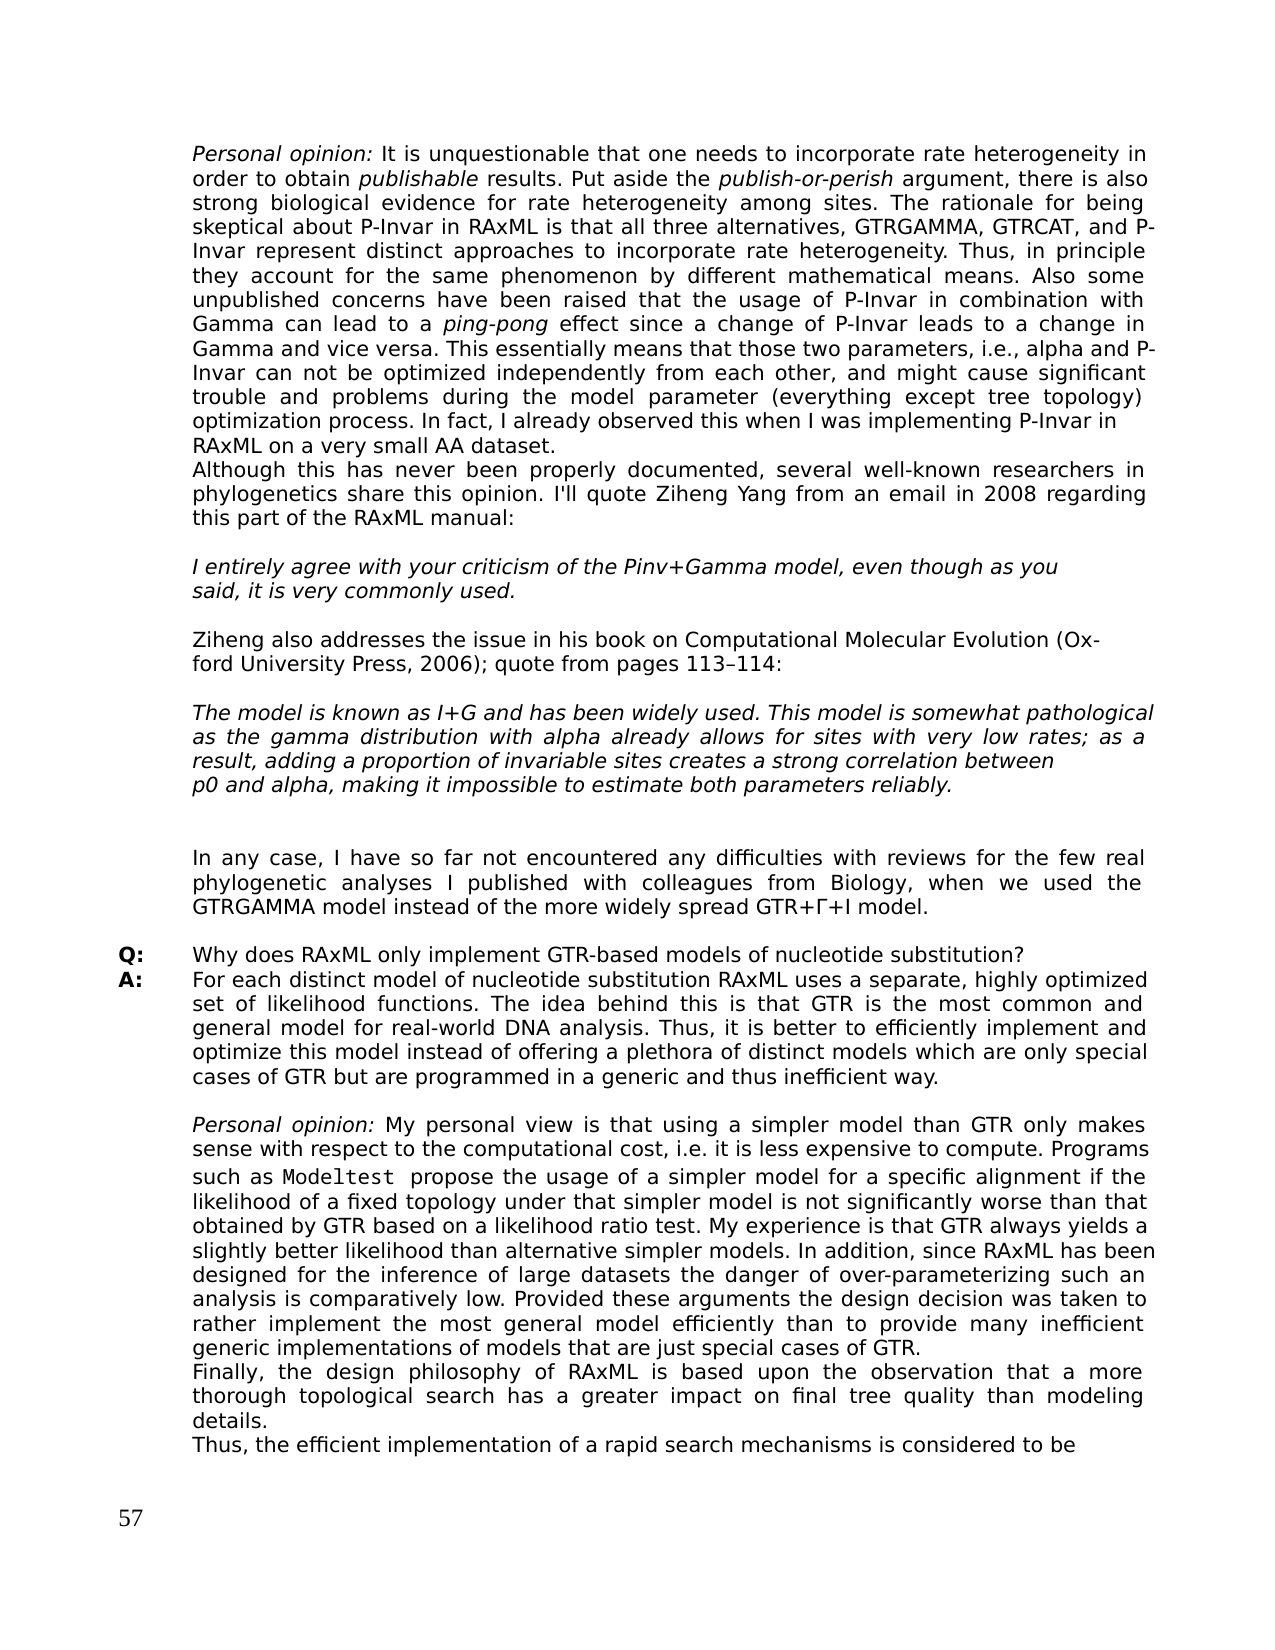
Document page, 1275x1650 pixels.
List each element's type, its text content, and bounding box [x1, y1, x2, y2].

text ford University Press, 2006); quote from pages 113–114: [118, 652, 1157, 676]
text Personal opinion: It is unquestionable that one needs to incorporate rate heterogeneity in order to obtain publishable results. Put aside the publish-or-perish argument, there is also strong biological evidence for rate heterogeneity among sites. The rationale for being skeptical about P-Invar in RAxML is that all three alternatives, GTRGAMMA, GTRCAT, and P- Invar represent distinct approaches to incorporate rate heterogeneity. Thus, in principle they account for the same phenomenon by different mathematical means. Also some unpublished concerns have been raised that the usage of P-Invar in combination with Gamma can lead to a ping-pong effect since a change of P-Invar leads to a change in Gamma and vice versa. This essentially means that those two parameters, i.e., alpha and P- Invar can not be optimized independently from each other, and might cause significant trouble and problems during the model parameter (everything except tree topology) optimization process. In fact, I already observed this when I was implementing P-Invar in [118, 142, 1157, 434]
text Thus, the efficient implementation of a rapid search mechanisms is considered to be [118, 1433, 1157, 1457]
text Personal opinion: My personal view is that using a simpler model than GTR only makes sense with respect to the computational cost, i.e. it is less expensive to compute. Programs such as Modeltest propose the usage of a simpler model for a specific alignment if the likelihood of a fixed topology under that simpler model is not significantly worse than that obtained by GTR based on a likelihood ratio test. My experience is that GTR always yields a slightly better likelihood than alternative simpler models. In addition, since RAxML has been designed for the inference of large datasets the danger of over-parameterizing such an analysis is comparatively low. Provided these arguments the design decision was taken to rather implement the most general model efficiently than to provide many inefficient generic implementations of models that are just special cases of GTR. [118, 1113, 1157, 1360]
text Q: Why does RAxML only implement GTR-based models of nucleotide substitution? [118, 943, 1157, 968]
text In any case, I have so far not encountered any difficulties with reviews for the few real phylogenetic analyses I published with colleagues from Biology, when we used the GTRGAMMA model instead of the more widely spread GTR+Γ+I model. [118, 846, 1157, 919]
text Ziheng also addresses the issue in his book on Computational Molecular Evolution (Ox- [118, 628, 1157, 652]
text RAxML on a very small AA dataset. [118, 434, 1157, 458]
text The model is known as I+G and has been widely used. This model is somewhat pathological as the gamma distribution with alpha already allows for sites with very low rates; as a result, adding a proportion of invariable sites creates a strong correlation between [118, 701, 1157, 773]
text I entirely agree with your criticism of the Pinv+Gamma model, even though as you [118, 555, 1157, 579]
text Finally, the design philosophy of RAxML is based upon the observation that a more thorough topological search has a greater impact on final tree quality than modeling details. [118, 1360, 1157, 1433]
text said, it is very commonly used. [118, 579, 1157, 603]
text Although this has never been properly documented, several well-known researchers in phylogenetics share this opinion. I'll quote Ziheng Yang from an email in 2008 regarding this part of the RAxML manual: [118, 458, 1157, 531]
text A: For each distinct model of nucleotide substitution RAxML uses a separate, highly optimized set of likelihood functions. The idea behind this is that GTR is the most common and general model for real-world DNA analysis. Thus, it is better to efficiently implement and optimize this model instead of offering a plethora of distinct models which are only special cases of GTR but are programmed in a generic and thus inefficient way. [118, 968, 1157, 1089]
text p0 and alpha, making it impossible to estimate both parameters reliably. [118, 773, 1157, 798]
